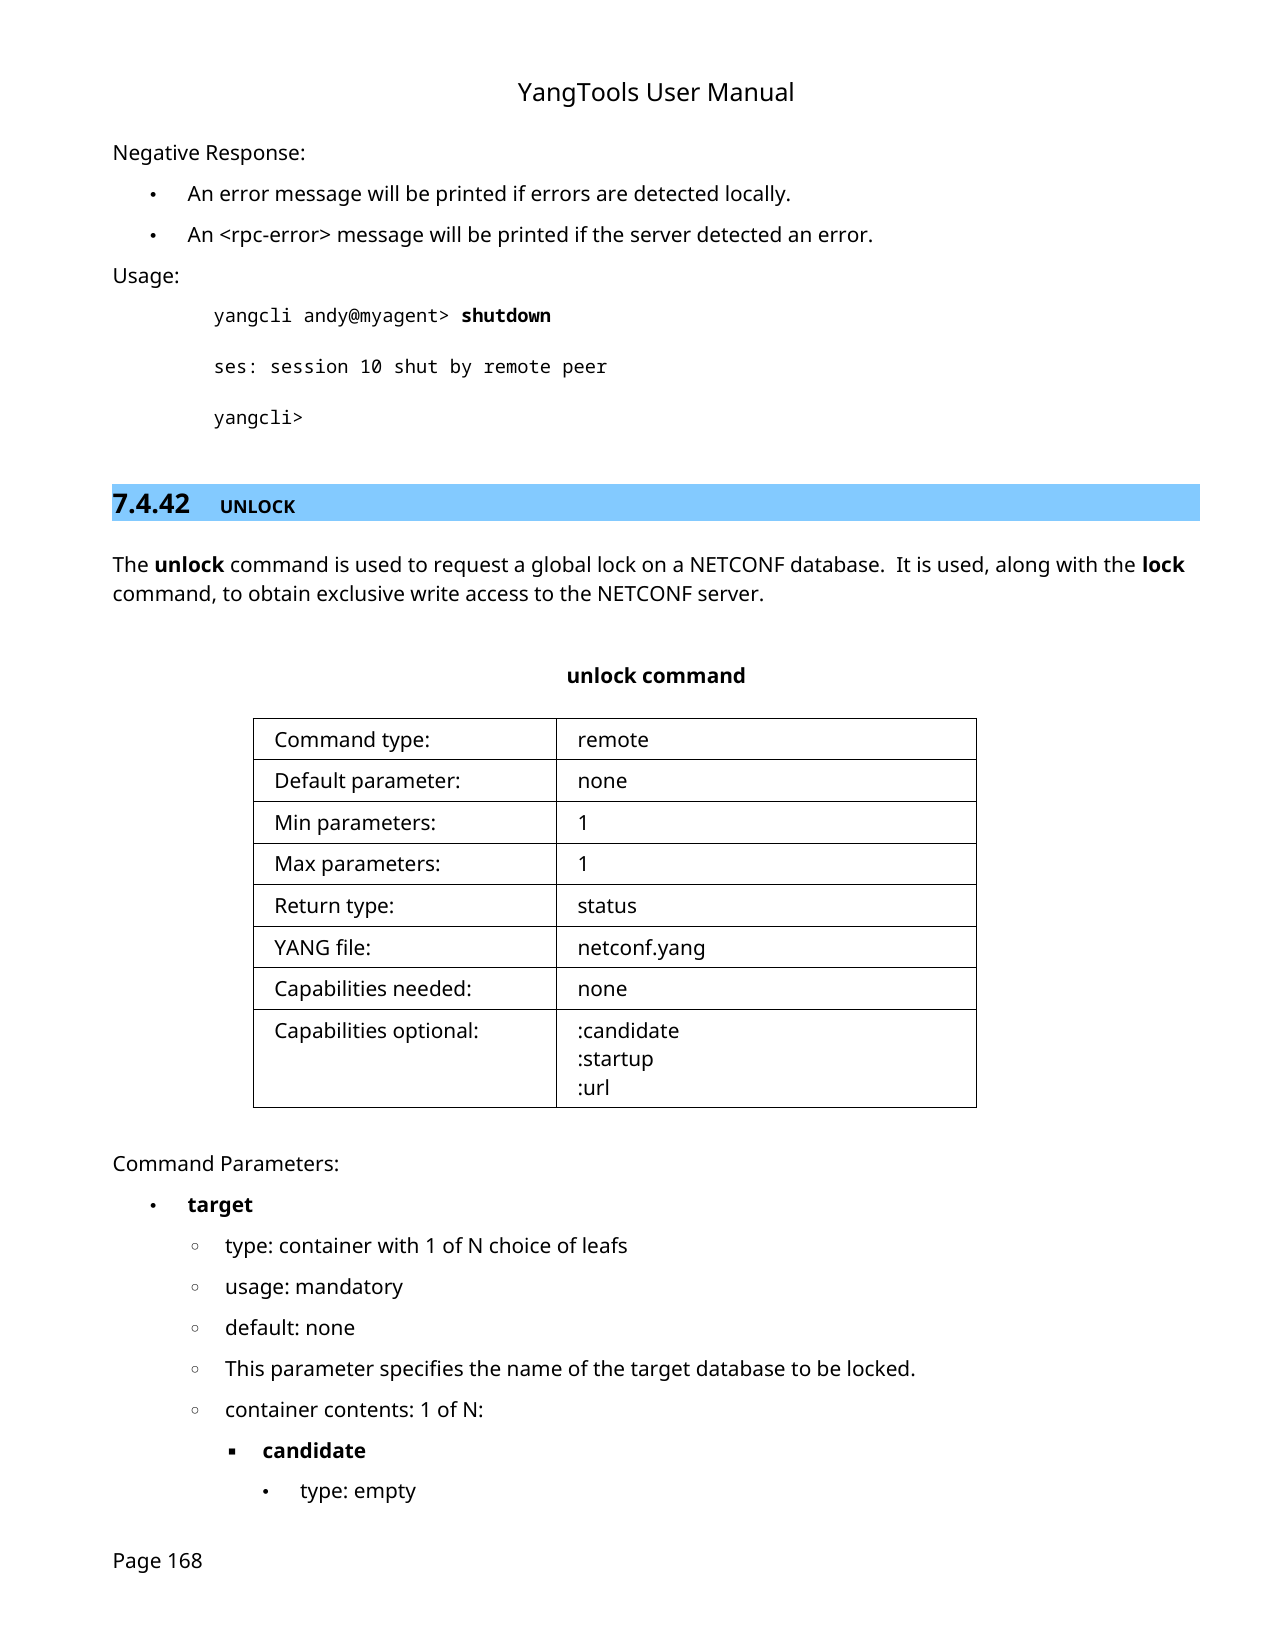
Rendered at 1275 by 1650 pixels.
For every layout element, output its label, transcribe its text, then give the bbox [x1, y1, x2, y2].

list type: empty [262, 1477, 1200, 1505]
list An error message will be printed if errors are detected locally. [150, 179, 1200, 208]
table_cell YANG file: [254, 927, 556, 967]
table_cell Capabilities needed: [254, 968, 556, 1009]
table_cell 1 [557, 802, 976, 842]
table_cell netconf.yang [557, 927, 976, 967]
table_cell Capabilities optional: [254, 1010, 556, 1107]
table_cell 1 [557, 844, 976, 884]
table_cell status [557, 885, 976, 926]
list type: container with 1 of N choice of leafs [187, 1231, 1200, 1259]
subtitle unlock command [127, 661, 1185, 689]
list candidate [225, 1436, 1200, 1464]
text The unlock command is used to request a global lock on a NETCONF database. It is used, along with the lock command, to obtain exclusive write access to the NETCONF server. [112, 551, 1200, 607]
table_header Command type: [254, 719, 556, 759]
table_cell none [557, 968, 976, 1009]
text Usage: [112, 261, 1200, 290]
table_header remote [557, 719, 976, 759]
text Negative Response: [112, 138, 1200, 167]
list An <rpc-error> message will be printed if the server detected an error. [150, 220, 1200, 249]
subtitle unlock [112, 484, 1200, 521]
table_cell Max parameters: [254, 844, 556, 884]
list target [150, 1190, 1200, 1218]
table_cell none [557, 760, 976, 801]
text yangcli andy@myagent> shutdown ses: session 10 shut by remote peer yangcli> [139, 302, 1200, 455]
table_cell :candidate :startup :url [557, 1010, 976, 1107]
list default: none [187, 1313, 1200, 1341]
table_cell Min parameters: [254, 802, 556, 842]
text Command Parameters: [112, 1149, 1200, 1178]
list usage: mandatory [187, 1272, 1200, 1300]
list container contents: 1 of N: [187, 1395, 1200, 1423]
table_cell Return type: [254, 885, 556, 926]
list This parameter specifies the name of the target database to be locked. [187, 1354, 1200, 1382]
table_cell Default parameter: [254, 760, 556, 801]
